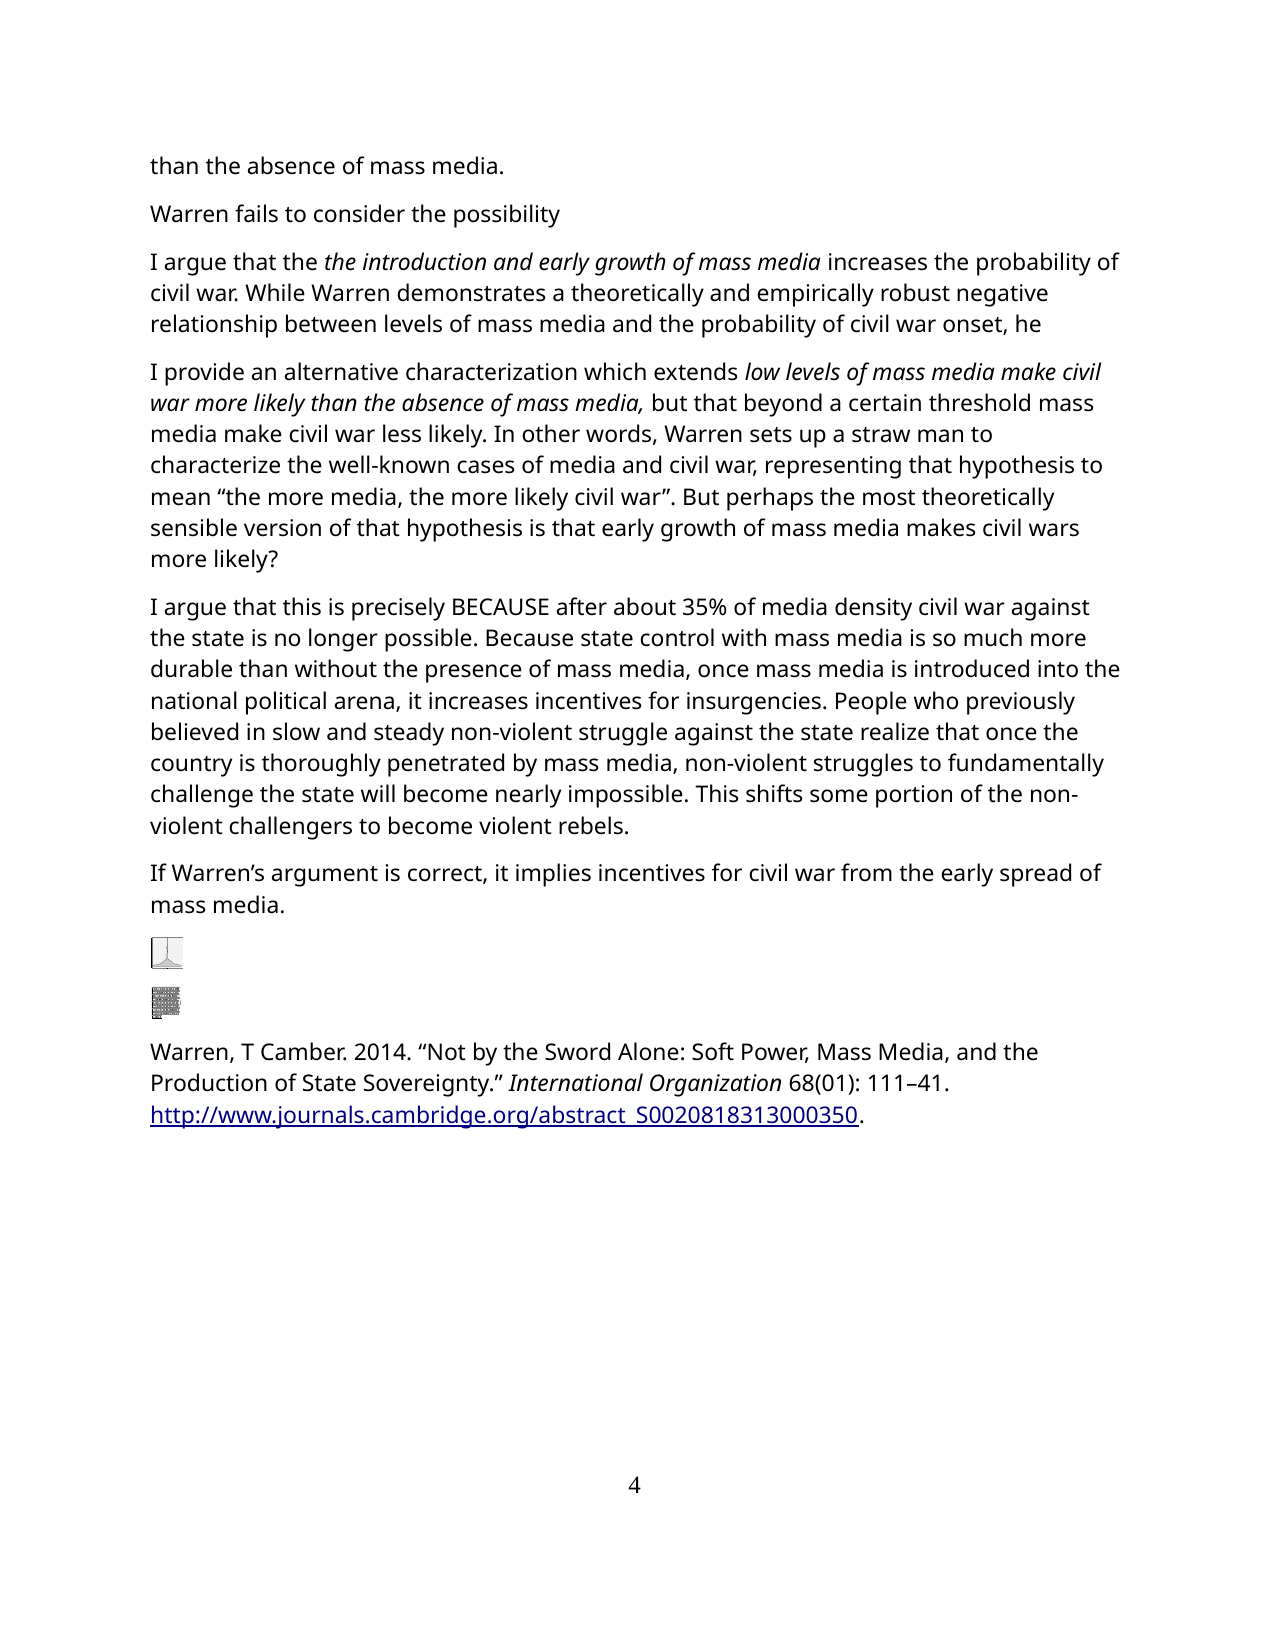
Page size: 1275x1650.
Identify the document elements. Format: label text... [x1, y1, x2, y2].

text Warren fails to consider the possibility [150, 198, 1125, 229]
text I argue that the the introduction and early growth of mass media increases the probability of civil war. While Warren demonstrates a theoretically and empirically robust negative relationship between levels of mass media and the probability of civil war onset, he [150, 245, 1125, 339]
text I argue that this is precisely BECAUSE after about 35% of media density civil war against the state is no longer possible. Because state control with mass media is so much more durable than without the presence of mass media, once mass media is introduced into the national political arena, it increases incentives for insurgencies. People who previously believed in slow and steady non-violent struggle against the state realize that once the country is thoroughly penetrated by mass media, non-violent struggles to fundamentally challenge the state will become nearly impossible. This shifts some portion of the non-violent challengers to become violent rebels. [150, 591, 1125, 841]
text Warren, T Camber. 2014. “Not by the Sword Alone: Soft Power, Mass Media, and the Production of State Sovereignty.” International Organization 68(01): 111–41. http://www.journals.cambridge.org/abstract_S0020818313000350. [150, 1036, 1125, 1130]
text If Warren’s argument is correct, it implies incentives for civil war from the early spread of mass media. [150, 857, 1125, 920]
text I provide an alternative characterization which extends low levels of mass media make civil war more likely than the absence of mass media, but that beyond a certain threshold mass media make civil war less likely. In other words, Warren sets up a straw man to characterize the well-known cases of media and civil war, representing that hypothesis to mean “the more media, the more likely civil war”. But perhaps the most theoretically sensible version of that hypothesis is that early growth of mass media makes civil wars more likely? [150, 356, 1125, 574]
text than the absence of mass media. [150, 150, 1125, 181]
